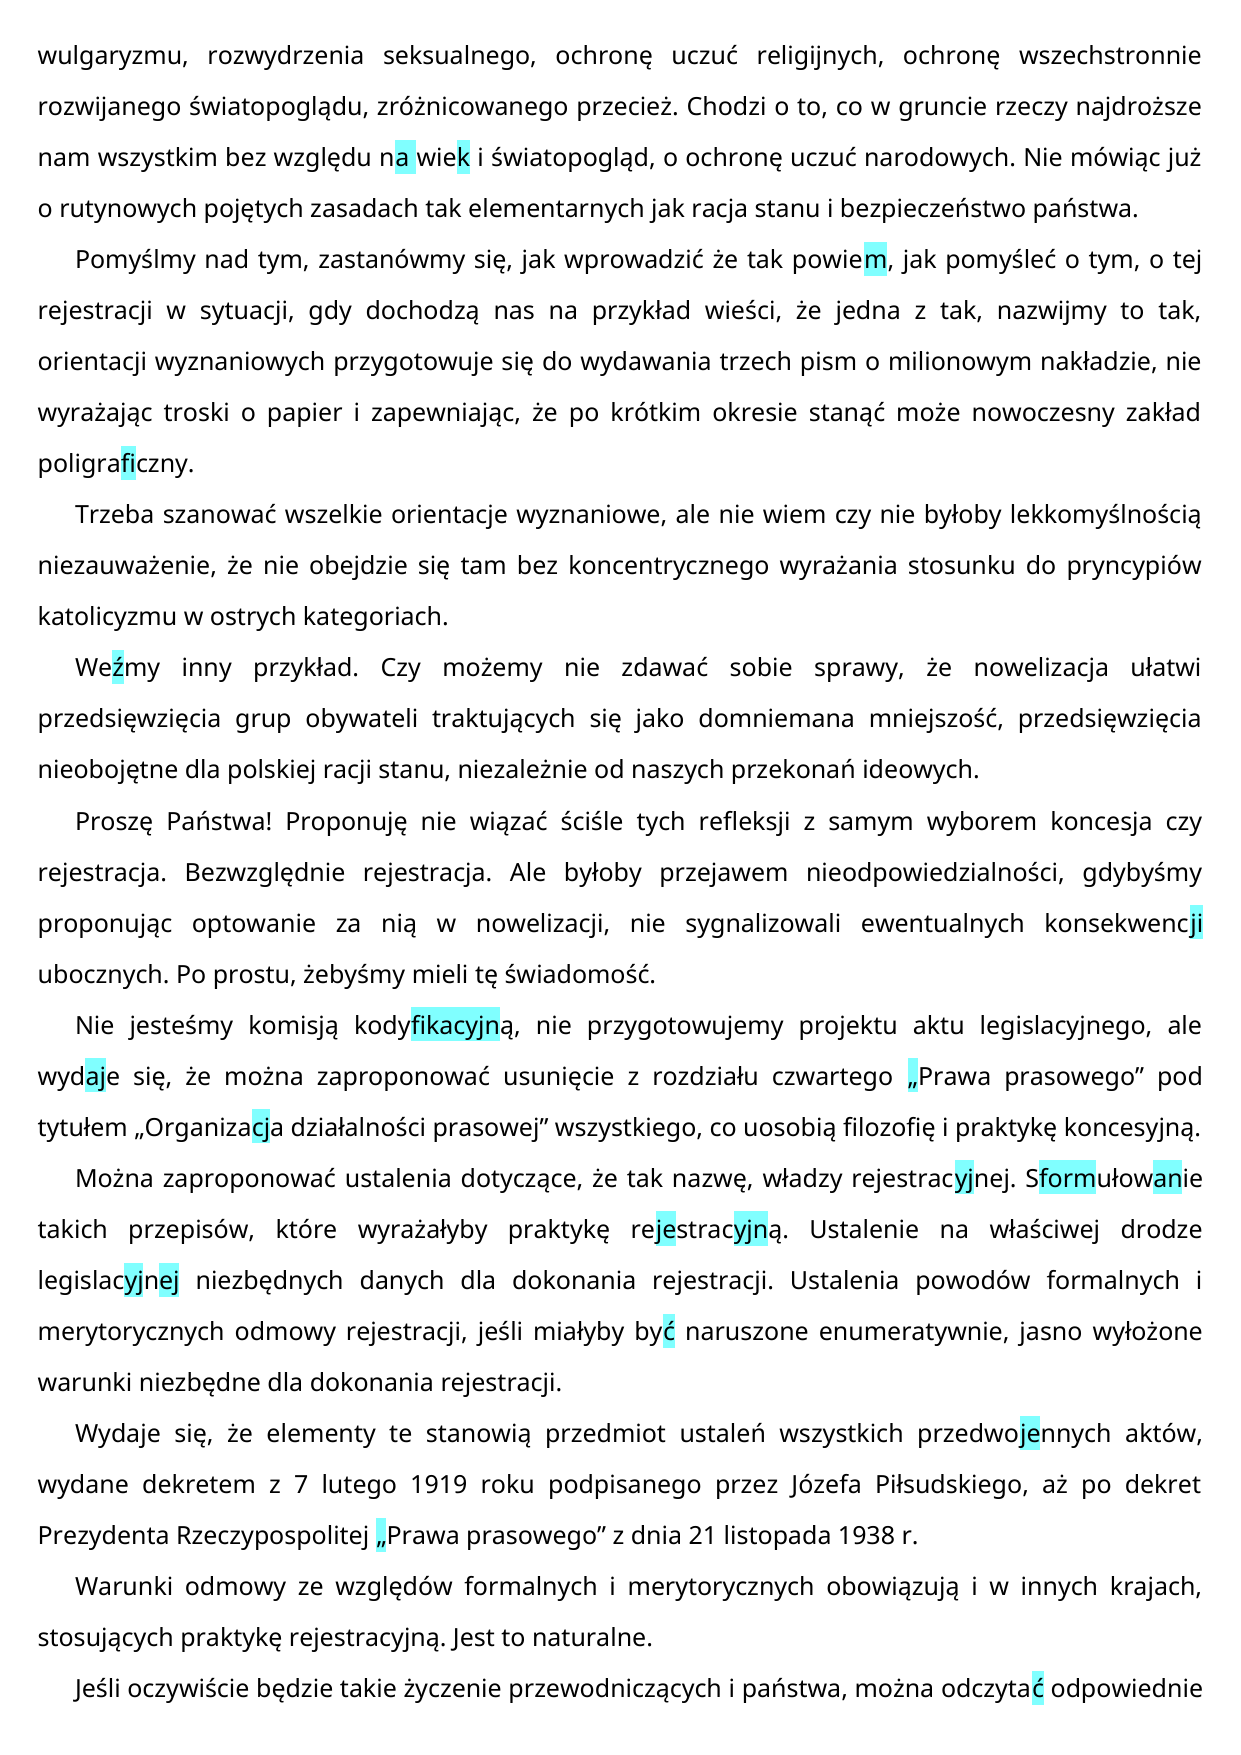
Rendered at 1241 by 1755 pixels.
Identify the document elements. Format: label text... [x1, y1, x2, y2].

text Proszę Państwa! Proponuję nie wiązać ściśle tych refleksji z samym wyborem koncesja czy rejestracja. Bezwzględnie rejestracja. Ale byłoby przejawem nieodpowiedzialności, gdybyśmy proponując optowanie za nią w nowelizacji, nie sygnalizowali ewentualnych konsekwencji ubocznych. Po prostu, żebyśmy mieli tę świadomość. [37, 803, 1203, 990]
text Można zaproponować ustalenia dotyczące, że tak nazwę, władzy rejestracyjnej. Sformułowanie takich przepisów, które wyrażałyby praktykę rejestracyjną. Ustalenie na właściwej drodze legislacyjnej niezbędnych danych dla dokonania rejestracji. Ustalenia powodów formalnych i merytorycznych odmowy rejestracji, jeśli miałyby być naruszone enumeratywnie, jasno wyłożone warunki niezbędne dla dokonania rejestracji. [37, 1160, 1203, 1399]
text Nie jesteśmy komisją kodyfikacyjną, nie przygotowujemy projektu aktu legislacyjnego, ale wydaje się, że można zaproponować usunięcie z rozdziału czwartego „Prawa prasowego” pod tytułem „Organizacja działalności prasowej” wszystkiego, co uosobią filozofię i praktykę koncesyjną. [37, 1007, 1203, 1143]
text Pomyślmy nad tym, zastanówmy się, jak wprowadzić że tak powiem, jak pomyśleć o tym, o tej rejestracji w sytuacji, gdy dochodzą nas na przykład wieści, że jedna z tak, nazwijmy to tak, orientacji wyznaniowych przygotowuje się do wydawania trzech pism o milionowym nakładzie, nie wyrażając troski o papier i zapewniając, że po krótkim okresie stanąć może nowoczesny zakład poligraficzny. [37, 242, 1203, 480]
text Wydaje się, że elementy te stanowią przedmiot ustaleń wszystkich przedwojennych aktów, wydane dekretem z 7 lutego 1919 roku podpisanego przez Józefa Piłsudskiego, aż po dekret Prezydenta Rzeczypospolitej „Prawa prasowego” z dnia 21 listopada 1938 r. [37, 1416, 1203, 1552]
text wulgaryzmu, rozwydrzenia seksualnego, ochronę uczuć religijnych, ochronę wszechstronnie rozwijanego światopoglądu, zróżnicowanego przecież. Chodzi o to, co w gruncie rzeczy najdroższe nam wszystkim bez względu na wiek i światopogląd, o ochronę uczuć narodowych. Nie mówiąc już o rutynowych pojętych zasadach tak elementarnych jak racja stanu i bezpieczeństwo państwa. [37, 37, 1203, 225]
text Trzeba szanować wszelkie orientacje wyznaniowe, ale nie wiem czy nie byłoby lekkomyślnością niezauważenie, że nie obejdzie się tam bez koncentrycznego wyrażania stosunku do pryncypiów katolicyzmu w ostrych kategoriach. [37, 497, 1203, 633]
text Jeśli oczywiście będzie takie życzenie przewodniczących i państwa, można odczytać odpowiednie [37, 1671, 1203, 1705]
text Weźmy inny przykład. Czy możemy nie zdawać sobie sprawy, że nowelizacja ułatwi przedsięwzięcia grup obywateli traktujących się jako domniemana mniejszość, przedsięwzięcia nieobojętne dla polskiej racji stanu, niezależnie od naszych przekonań ideowych. [37, 650, 1203, 786]
text Warunki odmowy ze względów formalnych i merytorycznych obowiązują i w innych krajach, stosujących praktykę rejestracyjną. Jest to naturalne. [37, 1569, 1203, 1654]
